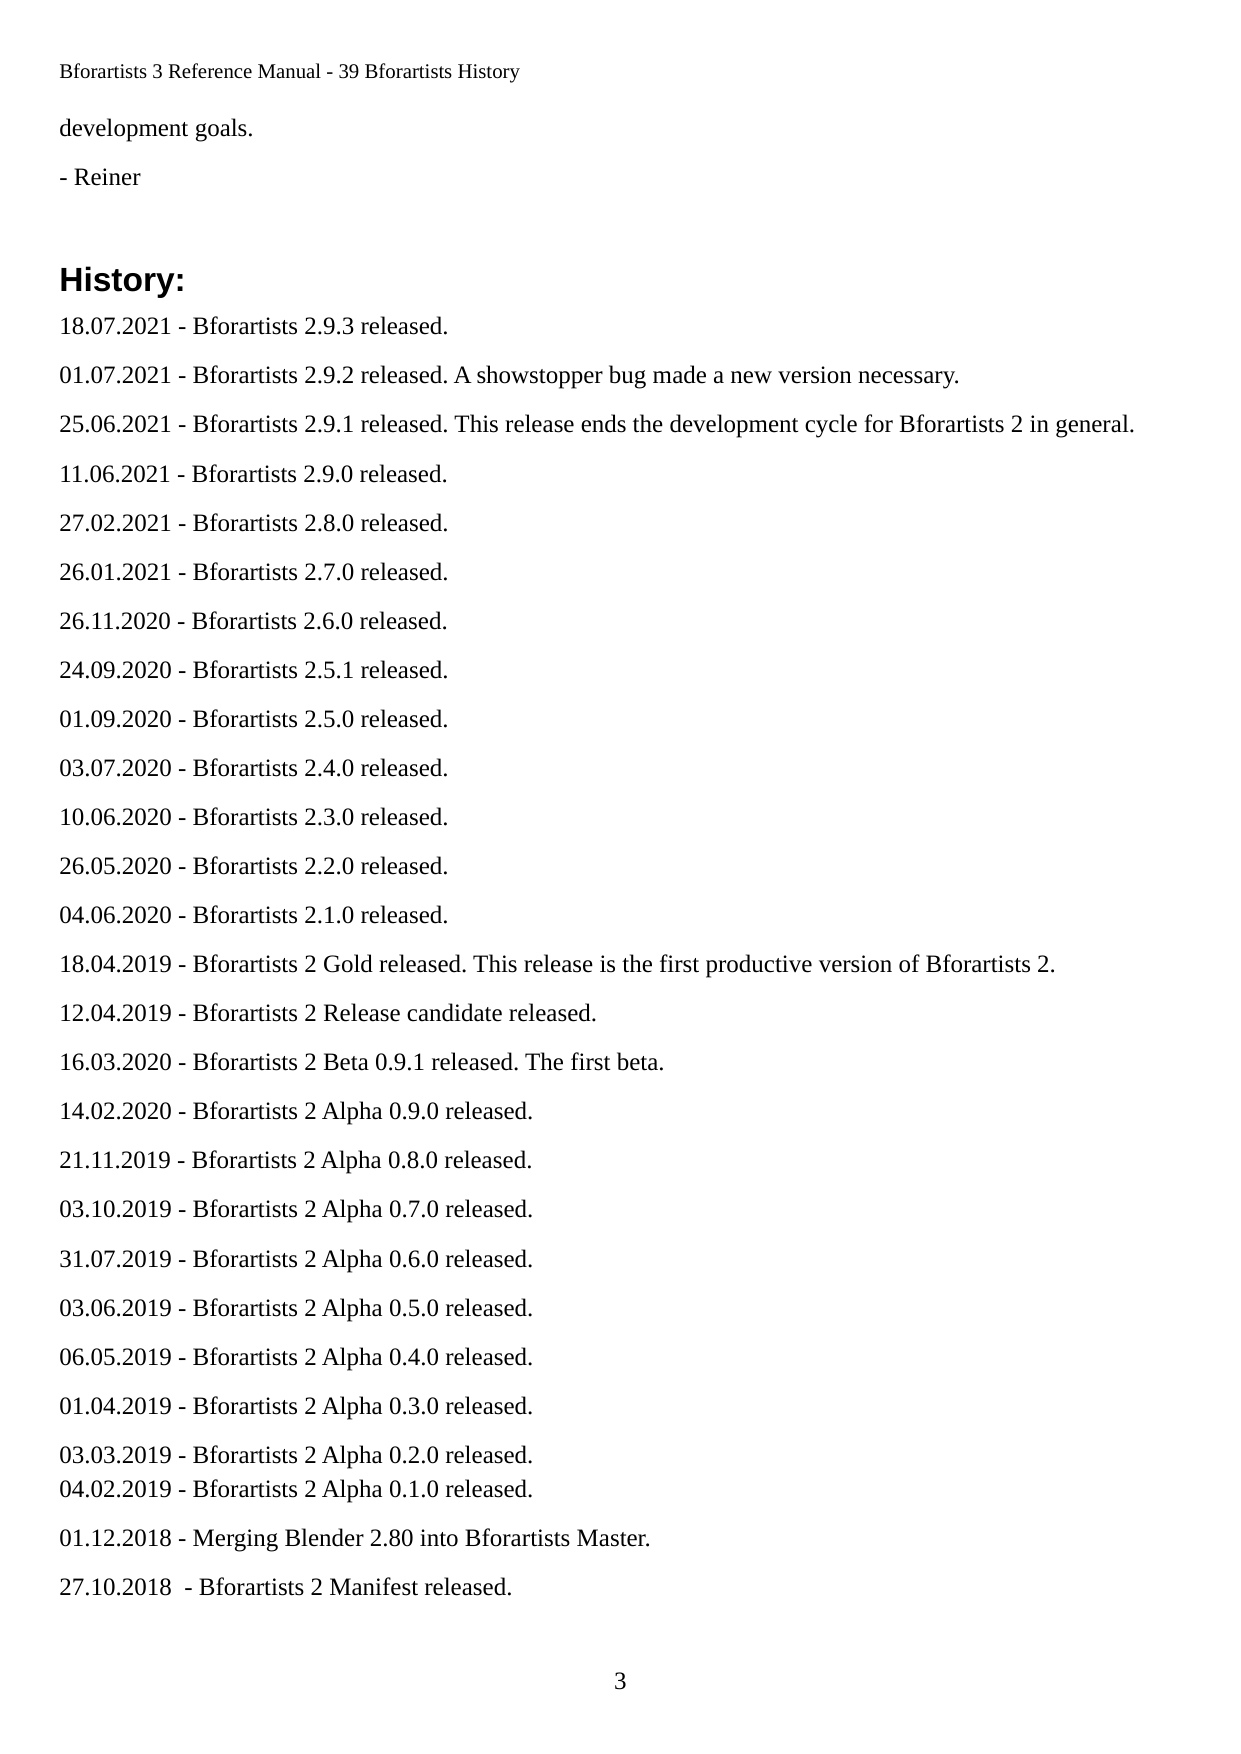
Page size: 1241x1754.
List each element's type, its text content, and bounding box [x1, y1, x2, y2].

text 03.03.2019 - Bforartists 2 Alpha 0.2.0 released. 04.02.2019 - Bforartists 2 Alpha 0.1.0 released. [59, 1440, 1181, 1503]
text 27.10.2018 - Bforartists 2 Manifest released. [59, 1572, 1181, 1601]
text 31.07.2019 - Bforartists 2 Alpha 0.6.0 released. [59, 1244, 1181, 1272]
subtitle History: [59, 260, 1181, 299]
text 21.11.2019 - Bforartists 2 Alpha 0.8.0 released. [59, 1146, 1181, 1174]
text 27.02.2021 - Bforartists 2.8.0 released. [59, 508, 1181, 536]
text development goals. [59, 113, 1181, 141]
text 26.05.2020 - Bforartists 2.2.0 released. [59, 851, 1181, 880]
text 10.06.2020 - Bforartists 2.3.0 released. [59, 802, 1181, 831]
text 03.07.2020 - Bforartists 2.4.0 released. [59, 753, 1181, 782]
text 12.04.2019 - Bforartists 2 Release candidate released. [59, 998, 1181, 1027]
text 11.06.2021 - Bforartists 2.9.0 released. [59, 459, 1181, 487]
text - Reiner [59, 162, 1181, 190]
text 01.07.2021 - Bforartists 2.9.2 released. A showstopper bug made a new version necessary. [59, 361, 1181, 389]
text 25.06.2021 - Bforartists 2.9.1 released. This release ends the development cycle for Bforartists 2 in general. [59, 409, 1181, 438]
text 06.05.2019 - Bforartists 2 Alpha 0.4.0 released. [59, 1342, 1181, 1371]
text 01.04.2019 - Bforartists 2 Alpha 0.3.0 released. [59, 1391, 1181, 1419]
text 01.12.2018 - Merging Blender 2.80 into Bforartists Master. [59, 1523, 1181, 1552]
text 24.09.2020 - Bforartists 2.5.1 released. [59, 655, 1181, 684]
text 26.01.2021 - Bforartists 2.7.0 released. [59, 557, 1181, 586]
text 16.03.2020 - Bforartists 2 Beta 0.9.1 released. The first beta. [59, 1047, 1181, 1076]
text 26.11.2020 - Bforartists 2.6.0 released. [59, 606, 1181, 634]
text 18.04.2019 - Bforartists 2 Gold released. This release is the first productive version of Bforartists 2. [59, 949, 1181, 978]
text 04.06.2020 - Bforartists 2.1.0 released. [59, 900, 1181, 929]
text 01.09.2020 - Bforartists 2.5.0 released. [59, 704, 1181, 733]
text 03.06.2019 - Bforartists 2 Alpha 0.5.0 released. [59, 1293, 1181, 1321]
text 03.10.2019 - Bforartists 2 Alpha 0.7.0 released. [59, 1194, 1181, 1223]
text 14.02.2020 - Bforartists 2 Alpha 0.9.0 released. [59, 1096, 1181, 1125]
text 18.07.2021 - Bforartists 2.9.3 released. [59, 311, 1181, 340]
